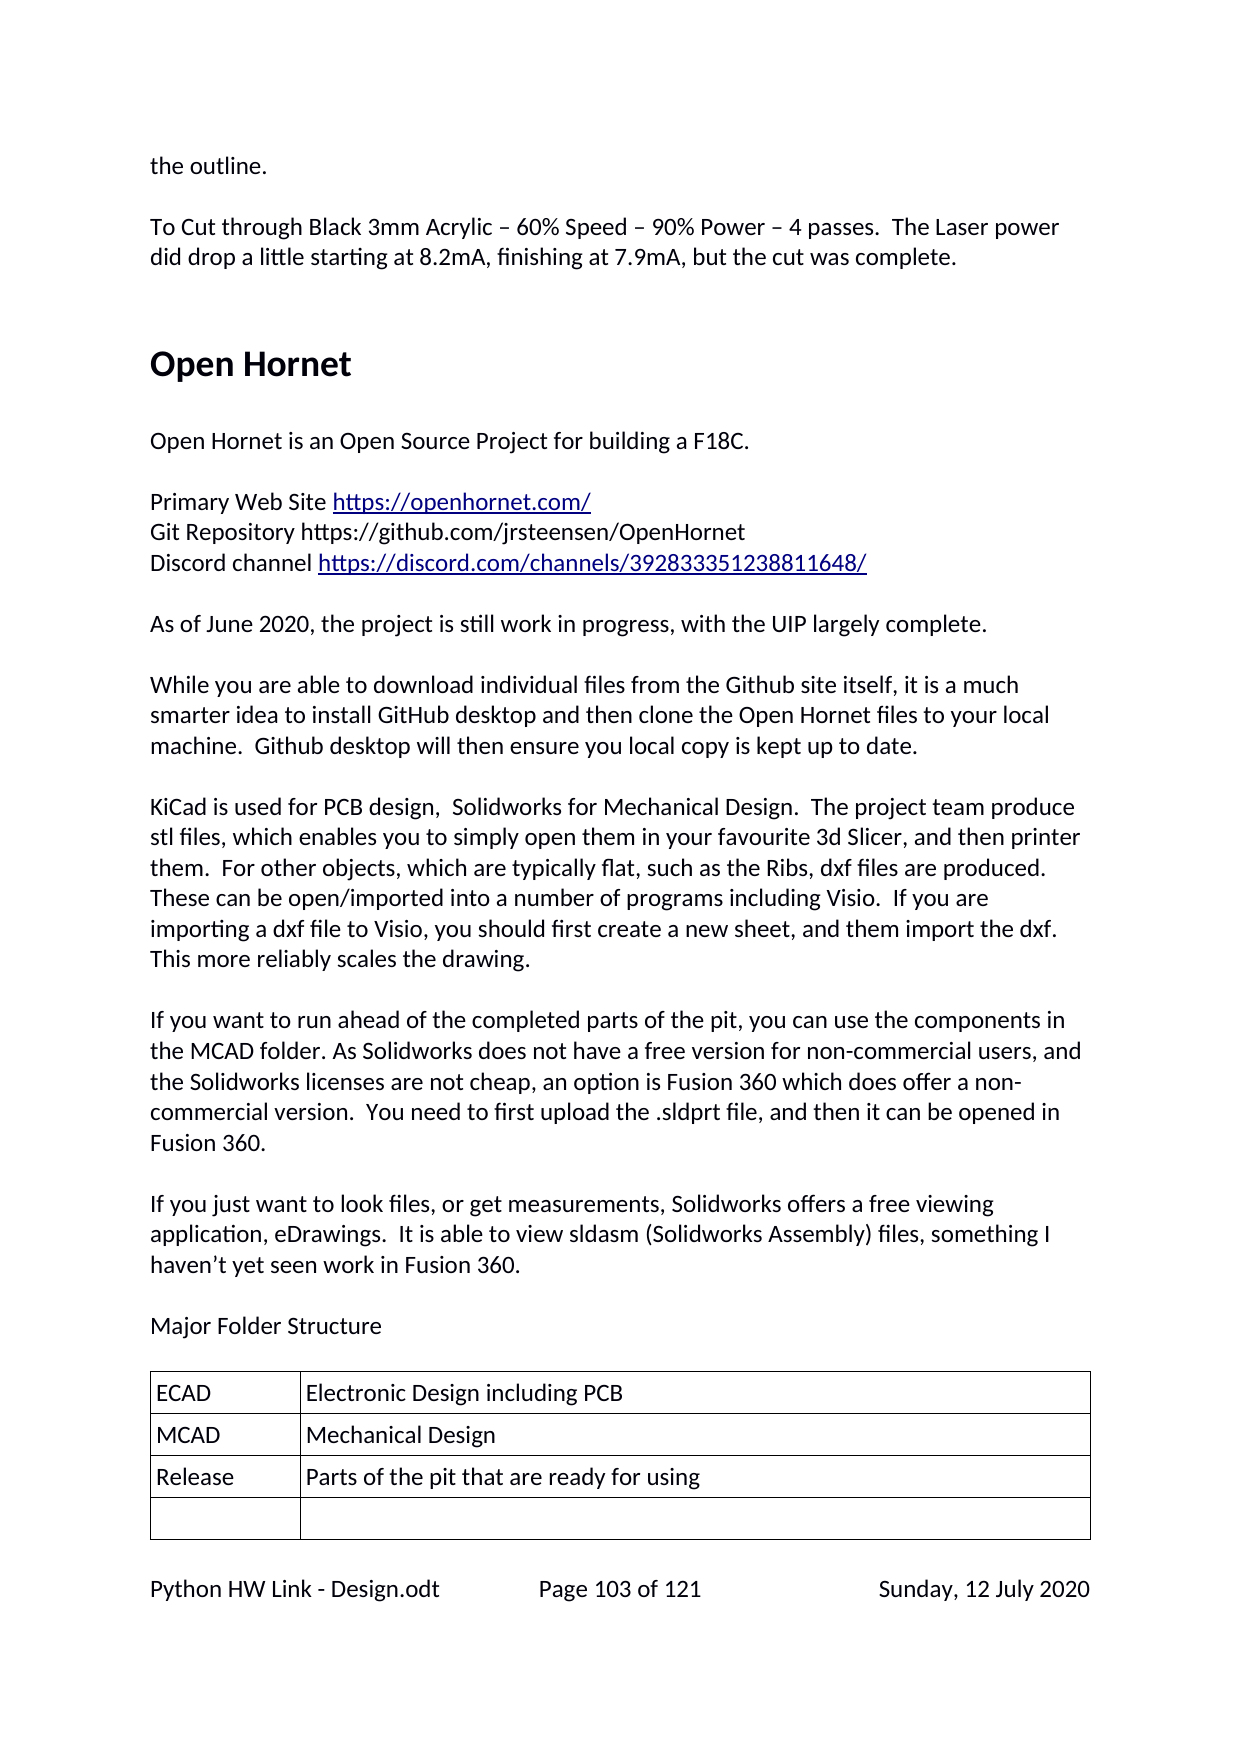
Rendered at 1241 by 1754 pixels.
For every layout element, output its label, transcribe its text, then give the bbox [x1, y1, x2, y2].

text the outline. [150, 150, 1090, 181]
text Open Hornet is an Open Source Project for building a F18C. [150, 425, 1090, 455]
table_cell Mechanical Design [301, 1414, 1090, 1455]
table_header Electronic Design including PCB [301, 1372, 1090, 1413]
table_cell MCAD [151, 1414, 300, 1455]
text Primary Web Site https://openhornet.com/ [150, 486, 1090, 516]
text Major Folder Structure [150, 1310, 1090, 1340]
table_cell [151, 1498, 300, 1539]
table_header ECAD [151, 1372, 300, 1413]
subtitle Open Hornet [150, 340, 1090, 386]
text As of June 2020, the project is still work in progress, with the UIP largely complete. [150, 608, 1090, 638]
text Discord channel https://discord.com/channels/392833351238811648/ [150, 547, 1090, 577]
text Git Repository https://github.com/jrsteensen/OpenHornet [150, 516, 1090, 547]
text KiCad is used for PCB design, Solidworks for Mechanical Design. The project team produce stl files, which enables you to simply open them in your favourite 3d Slicer, and then printer them. For other objects, which are typically flat, such as the Ribs, dxf files are produced. These can be open/imported into a number of programs including Visio. If you are importing a dxf file to Visio, you should first create a new sheet, and them import the dxf. This more reliably scales the drawing. [150, 791, 1090, 974]
text To Cut through Black 3mm Acrylic – 60% Speed – 90% Power – 4 passes. The Laser power did drop a little starting at 8.2mA, finishing at 7.9mA, but the cut was complete. [150, 211, 1090, 272]
table_cell Release [151, 1456, 300, 1497]
text If you just want to look files, or get measurements, Solidworks offers a free viewing application, eDrawings. It is able to view sldasm (Solidworks Assembly) files, something I haven’t yet seen work in Fusion 360. [150, 1188, 1090, 1279]
table_cell Parts of the pit that are ready for using [301, 1456, 1090, 1497]
table_cell [301, 1498, 1090, 1539]
text While you are able to download individual files from the Github site itself, it is a much smarter idea to install GitHub desktop and then clone the Open Hornet files to your local machine. Github desktop will then ensure you local copy is kept up to date. [150, 669, 1090, 761]
text If you want to run ahead of the completed parts of the pit, you can use the components in the MCAD folder. As Solidworks does not have a free version for non-commercial users, and the Solidworks licenses are not cheap, an option is Fusion 360 which does offer a non-commercial version. You need to first upload the .sldprt file, and then it can be opened in Fusion 360. [150, 1005, 1090, 1157]
